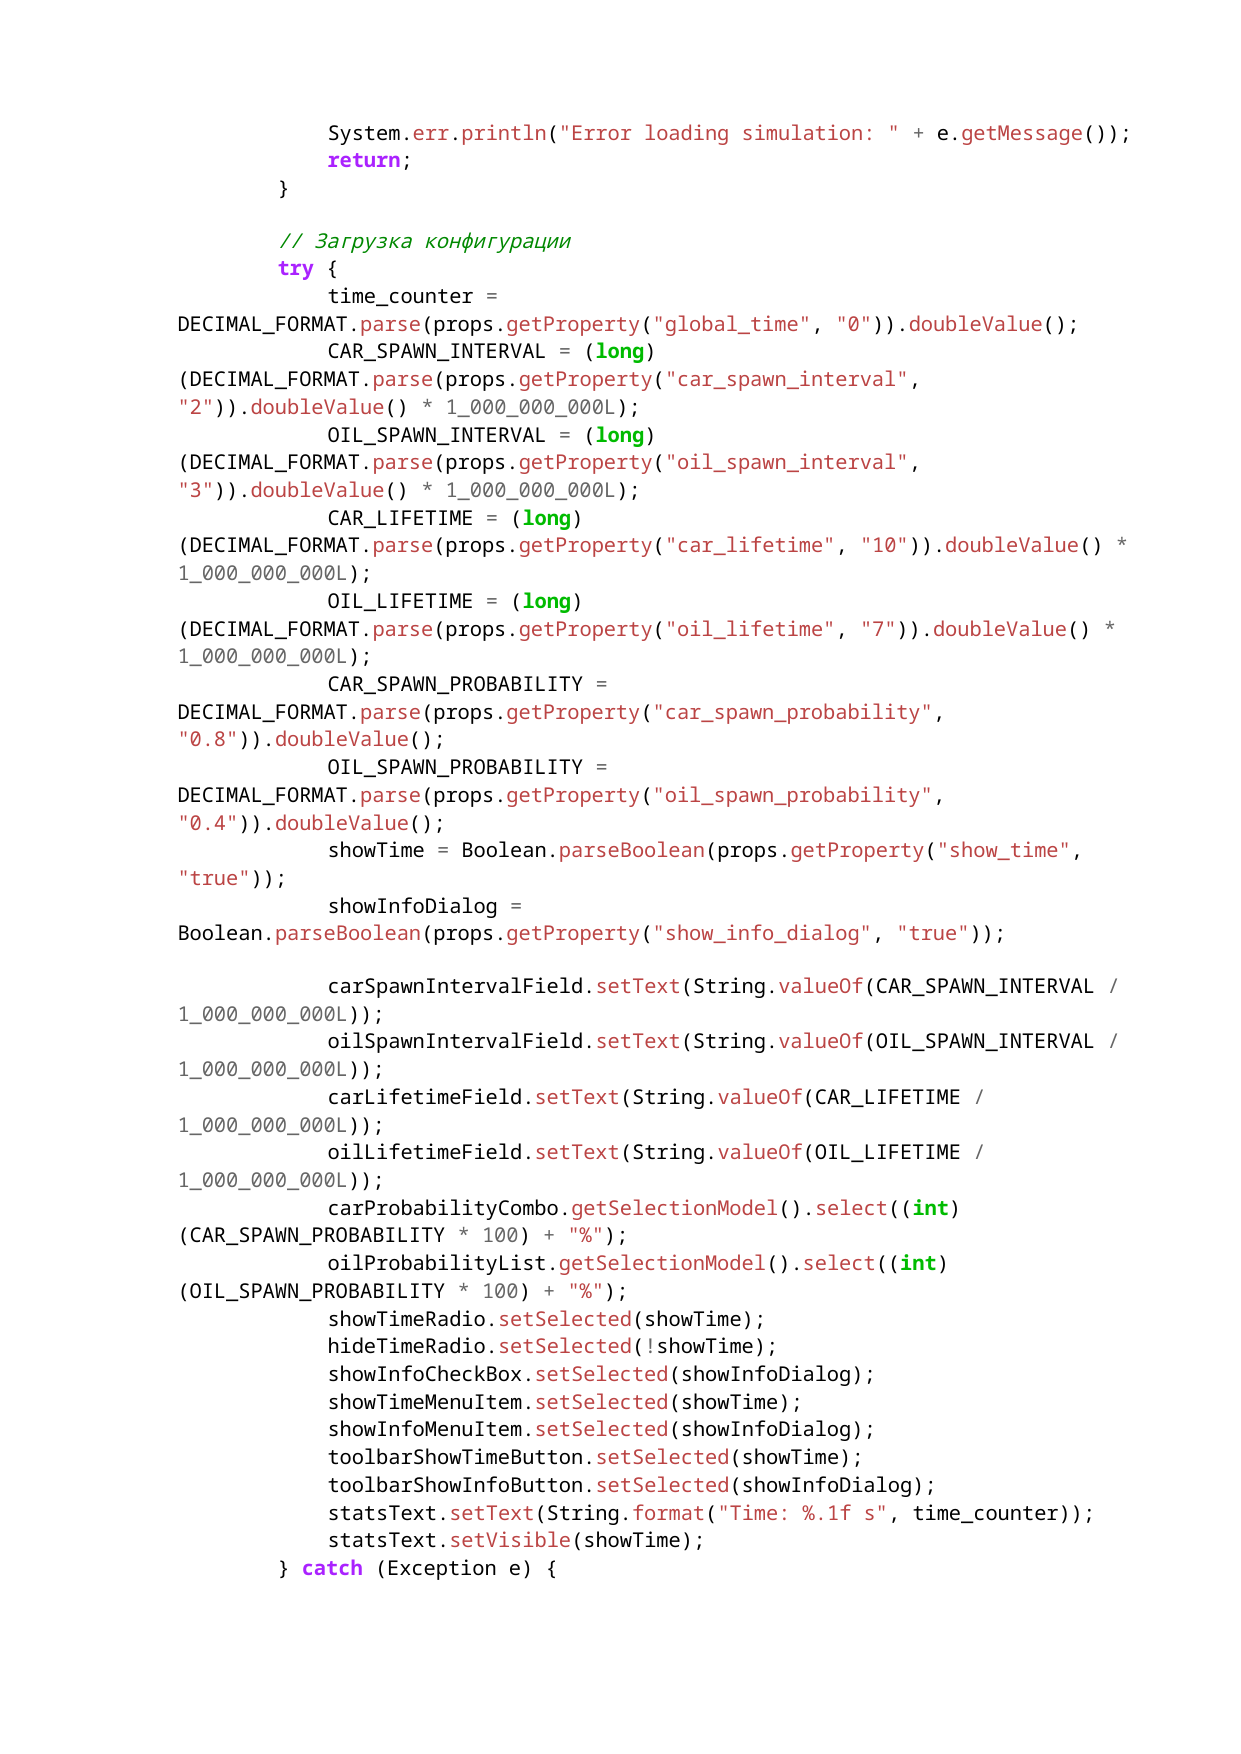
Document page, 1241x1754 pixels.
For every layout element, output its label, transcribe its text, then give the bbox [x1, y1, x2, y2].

text statsText.setText(String.format("Time: %.1f s", time_counter)); [177, 1498, 1152, 1526]
text showInfoDialog = Boolean.parseBoolean(props.getProperty("show_info_dialog", "true")); [177, 891, 1152, 947]
text oilLifetimeField.setText(String.valueOf(OIL_LIFETIME / 1_000_000_000L)); [177, 1138, 1152, 1193]
text oilProbabilityList.getSelectionModel().select((int)(OIL_SPAWN_PROBABILITY * 100) + "%"); [177, 1249, 1152, 1304]
text } [177, 173, 1152, 201]
text OIL_LIFETIME = (long)(DECIMAL_FORMAT.parse(props.getProperty("oil_lifetime", "7")).doubleValue() * 1_000_000_000L); [177, 586, 1152, 669]
text CAR_SPAWN_PROBABILITY = DECIMAL_FORMAT.parse(props.getProperty("car_spawn_probability", "0.8")).doubleValue(); [177, 669, 1152, 753]
text carProbabilityCombo.getSelectionModel().select((int)(CAR_SPAWN_PROBABILITY * 100) + "%"); [177, 1193, 1152, 1249]
text hideTimeRadio.setSelected(!showTime); [177, 1332, 1152, 1359]
text CAR_LIFETIME = (long)(DECIMAL_FORMAT.parse(props.getProperty("car_lifetime", "10")).doubleValue() * 1_000_000_000L); [177, 503, 1152, 586]
text System.err.println("Error loading simulation: " + e.getMessage()); [177, 118, 1152, 146]
text showTimeMenuItem.setSelected(showTime); [177, 1387, 1152, 1415]
text showTime = Boolean.parseBoolean(props.getProperty("show_time", "true")); [177, 836, 1152, 891]
text showTimeRadio.setSelected(showTime); [177, 1304, 1152, 1332]
text } catch (Exception e) { [177, 1553, 1152, 1581]
text time_counter = DECIMAL_FORMAT.parse(props.getProperty("global_time", "0")).doubleValue(); [177, 282, 1152, 337]
text toolbarShowInfoButton.setSelected(showInfoDialog); [177, 1470, 1152, 1498]
text toolbarShowTimeButton.setSelected(showTime); [177, 1443, 1152, 1470]
text showInfoMenuItem.setSelected(showInfoDialog); [177, 1415, 1152, 1443]
text showInfoCheckBox.setSelected(showInfoDialog); [177, 1359, 1152, 1387]
text OIL_SPAWN_PROBABILITY = DECIMAL_FORMAT.parse(props.getProperty("oil_spawn_probability", "0.4")).doubleValue(); [177, 753, 1152, 836]
text OIL_SPAWN_INTERVAL = (long)(DECIMAL_FORMAT.parse(props.getProperty("oil_spawn_interval", "3")).doubleValue() * 1_000_000_000L); [177, 420, 1152, 503]
text // Загрузка конфигурации [177, 226, 1152, 254]
text CAR_SPAWN_INTERVAL = (long)(DECIMAL_FORMAT.parse(props.getProperty("car_spawn_interval", "2")).doubleValue() * 1_000_000_000L); [177, 337, 1152, 420]
text carSpawnIntervalField.setText(String.valueOf(CAR_SPAWN_INTERVAL / 1_000_000_000L)); [177, 972, 1152, 1027]
text carLifetimeField.setText(String.valueOf(CAR_LIFETIME / 1_000_000_000L)); [177, 1082, 1152, 1138]
text try { [177, 254, 1152, 282]
text return; [177, 146, 1152, 173]
text statsText.setVisible(showTime); [177, 1526, 1152, 1553]
text oilSpawnIntervalField.setText(String.valueOf(OIL_SPAWN_INTERVAL / 1_000_000_000L)); [177, 1027, 1152, 1082]
